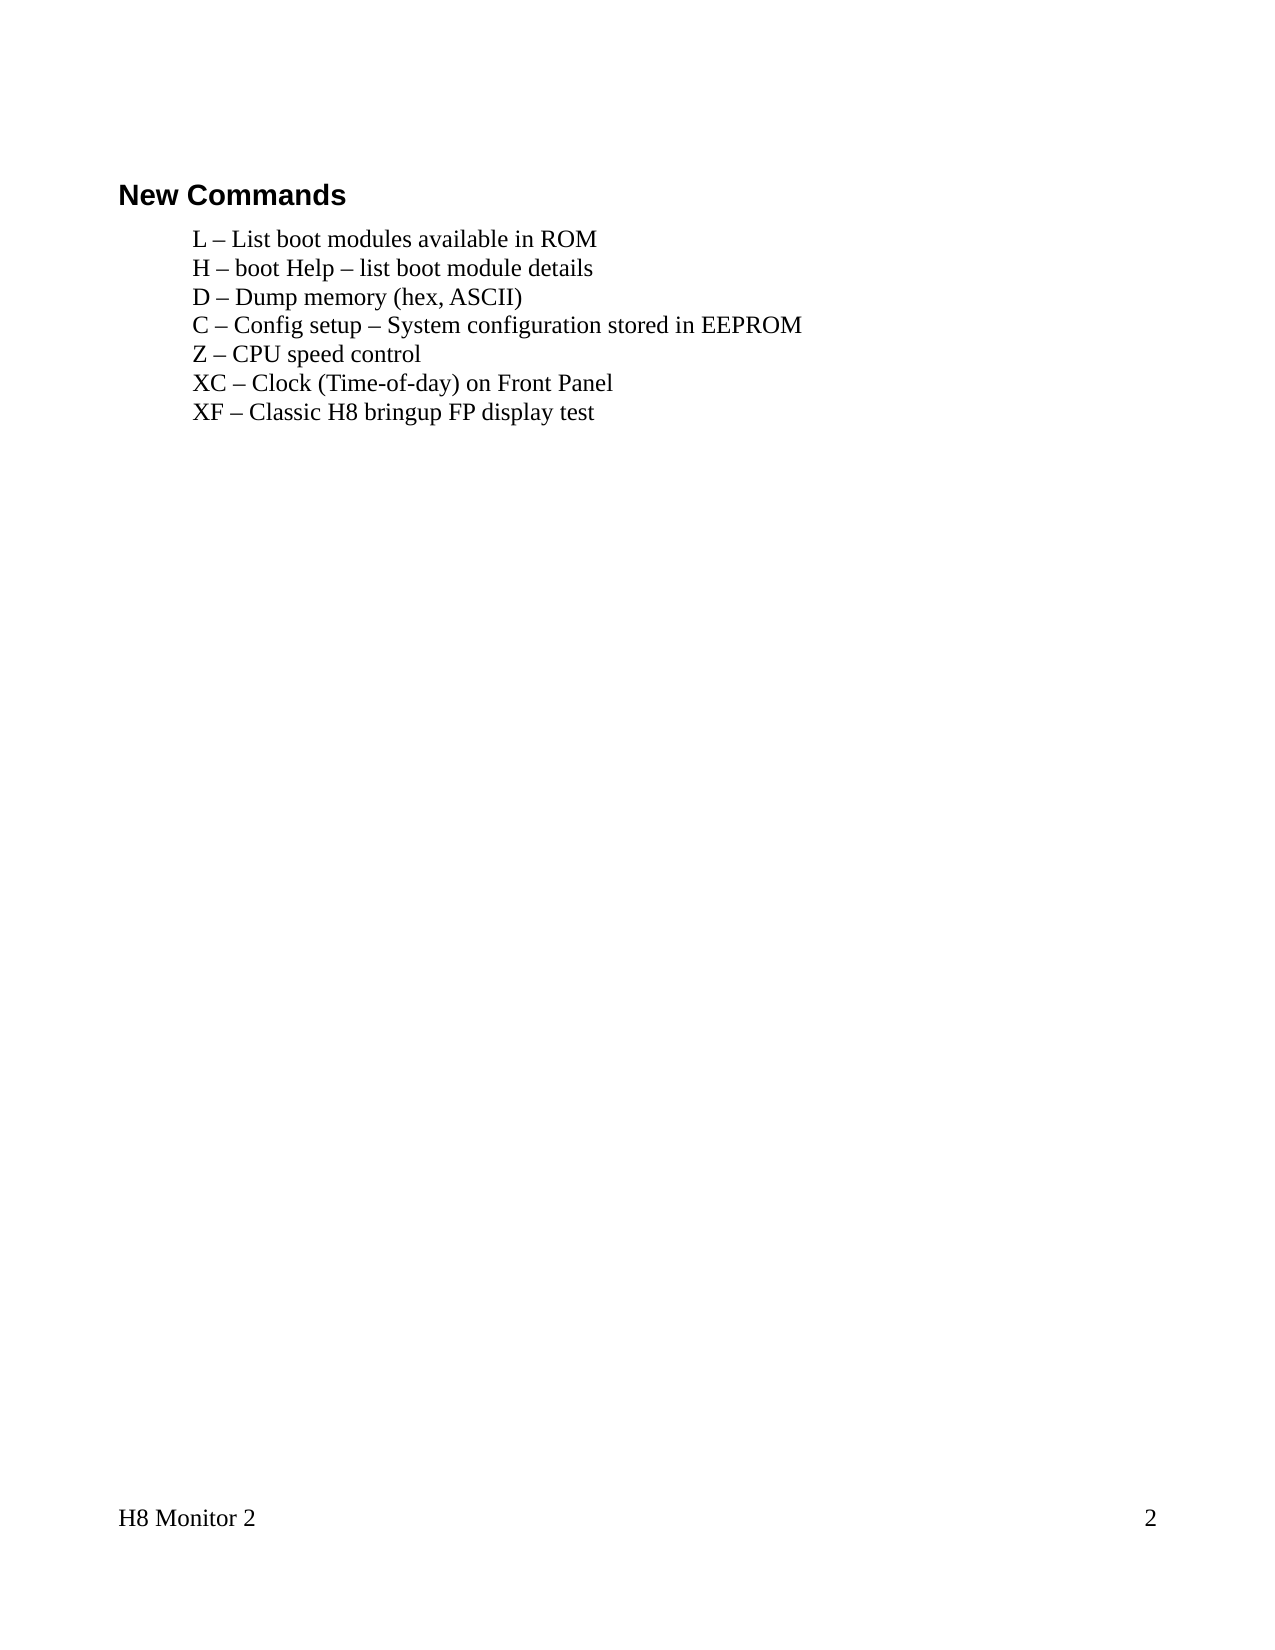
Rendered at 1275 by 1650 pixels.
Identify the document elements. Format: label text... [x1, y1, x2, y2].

text D – Dump memory (hex, ASCII) [192, 282, 1157, 311]
text H – boot Help – list boot module details [192, 253, 1157, 282]
text Z – CPU speed control [192, 339, 1157, 368]
subtitle New Commands [118, 178, 1157, 212]
text XC – Clock (Time-of-day) on Front Panel [192, 368, 1157, 397]
text XF – Classic H8 bringup FP display test [192, 397, 1157, 426]
text L – List boot modules available in ROM [192, 224, 1157, 253]
text C – Config setup – System configuration stored in EEPROM [192, 311, 1157, 339]
